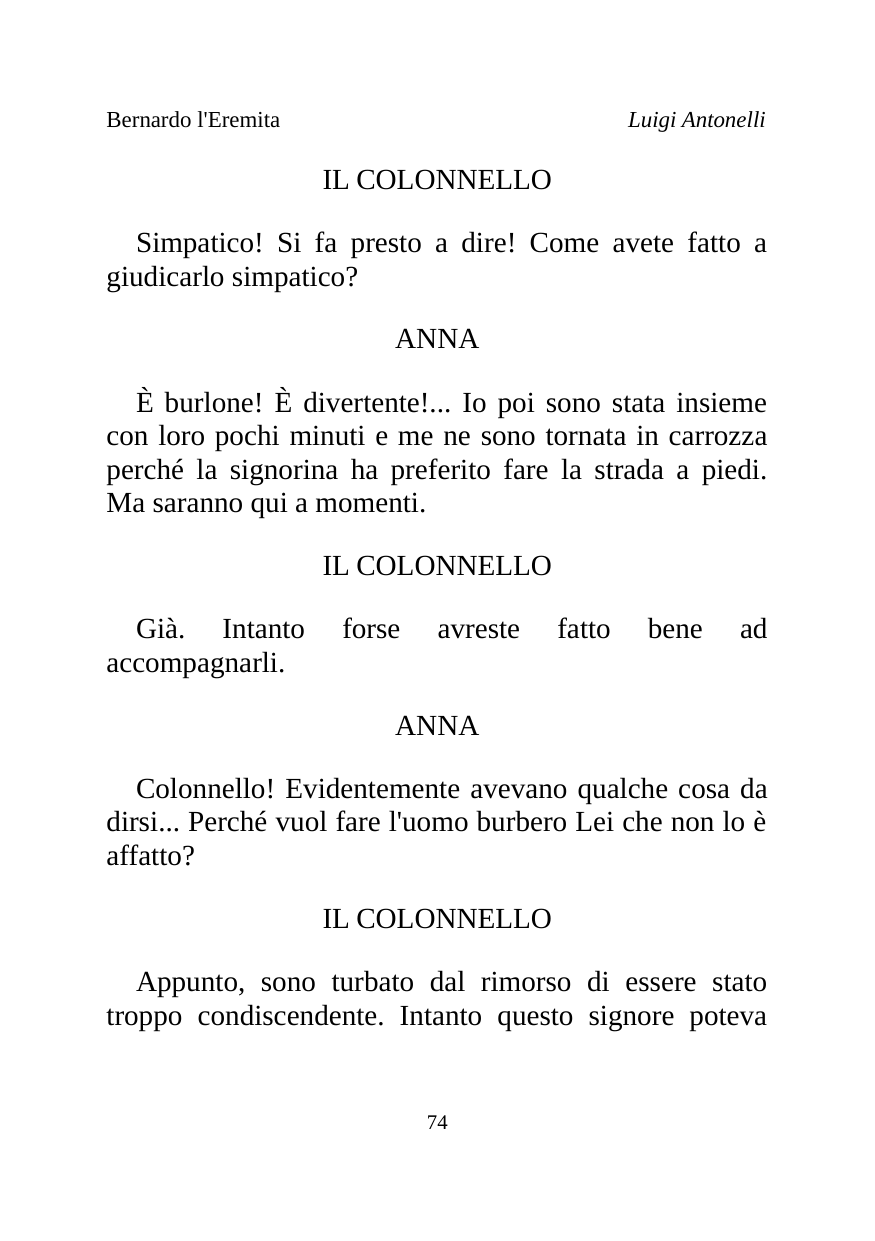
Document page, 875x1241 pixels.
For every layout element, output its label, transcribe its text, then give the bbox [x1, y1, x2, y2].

text Appunto, sono turbato dal rimorso di essere stato troppo condiscendente. Intanto questo signore poteva [106, 964, 768, 1031]
text IL COLONNELLO [106, 548, 768, 582]
text Simpatico! Si fa presto a dire! Come avete fatto a giudicarlo simpatico? [106, 225, 768, 292]
text ANNA [106, 322, 768, 355]
text Già. Intanto forse avreste fatto bene ad accompagnarli. [106, 611, 768, 678]
text IL COLONNELLO [106, 162, 768, 196]
text Colonnello! Evidentemente avevano qualche cosa da dirsi... Perché vuol fare l'uomo burbero Lei che non lo è affatto? [106, 771, 768, 872]
text ANNA [106, 708, 768, 741]
text IL COLONNELLO [106, 901, 768, 934]
text È burlone! È divertente!... Io poi sono stata insieme con loro pochi minuti e me ne sono tornata in carrozza perché la signorina ha preferito fare la strada a piedi. Ma saranno qui a momenti. [106, 385, 768, 519]
